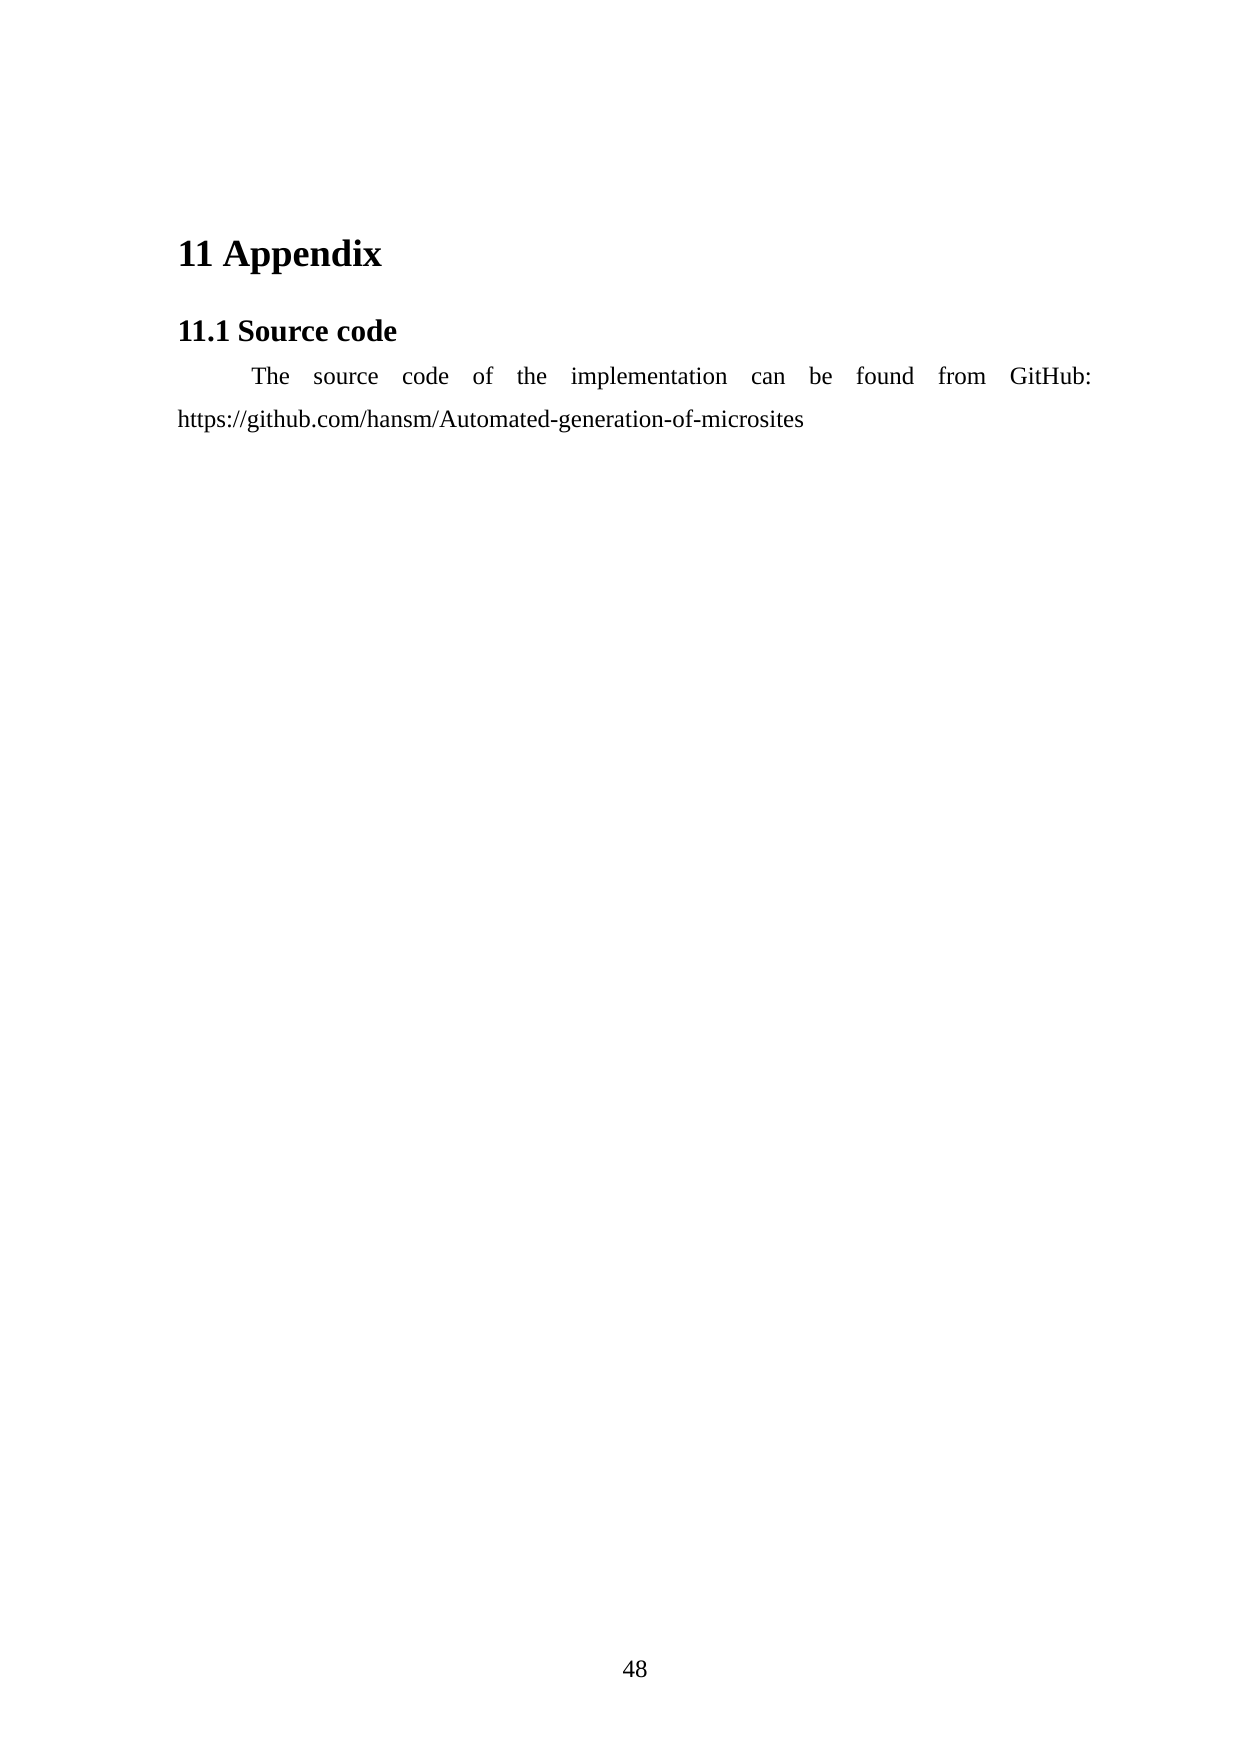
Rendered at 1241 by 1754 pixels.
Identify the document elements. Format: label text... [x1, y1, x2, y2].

text The source code of the implementation can be found from GitHub: https://github.com/hansm/Automated-generation-of-microsites [177, 361, 1093, 433]
subtitle Source code [177, 312, 1093, 348]
subtitle Appendix [177, 231, 1093, 275]
